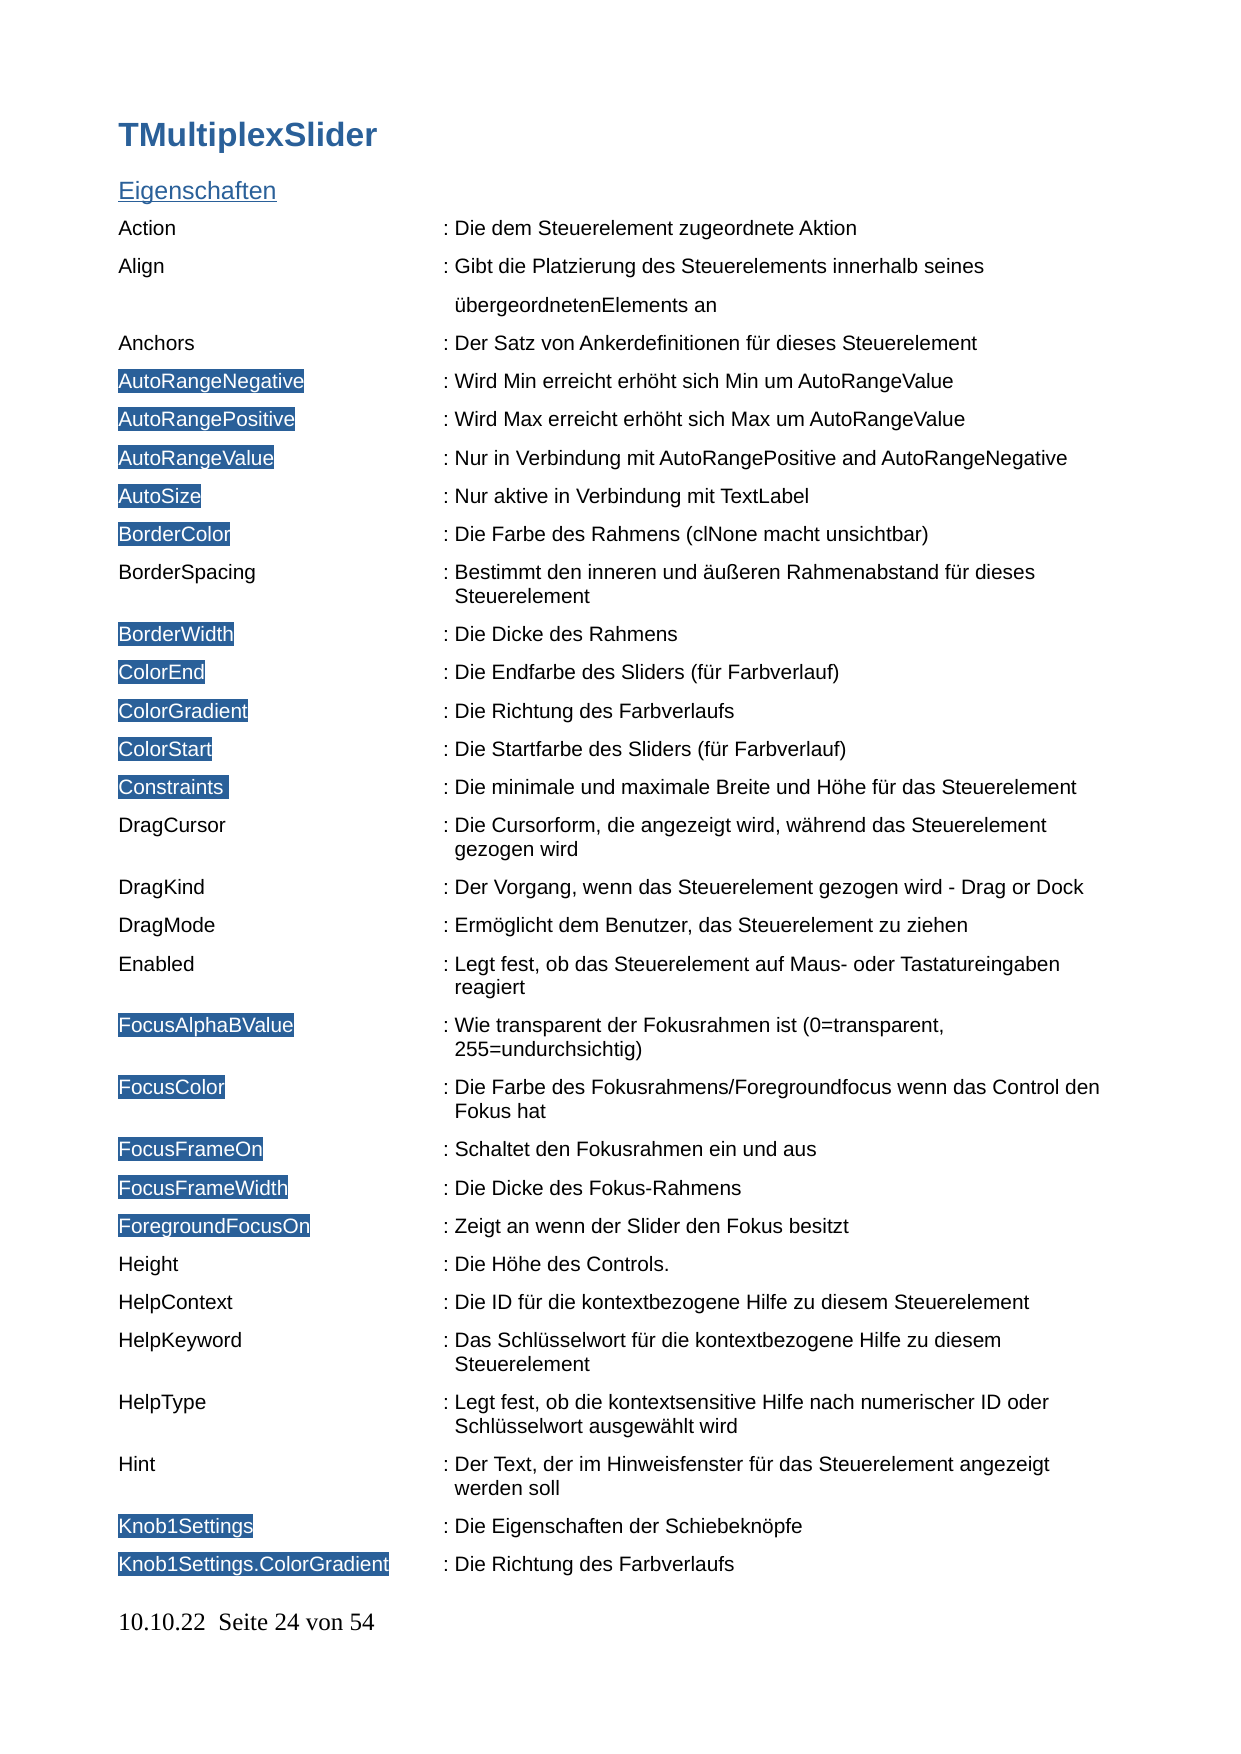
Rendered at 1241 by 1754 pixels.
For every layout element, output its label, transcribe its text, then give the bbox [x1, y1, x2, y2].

text Anchors : Der Satz von Ankerdefinitionen für dieses Steuerelement [118, 331, 1122, 355]
text ColorStart : Die Startfarbe des Sliders (für Farbverlauf) [118, 737, 1122, 761]
text FocusFrameWidth : Die Dicke des Fokus-Rahmens [118, 1176, 1122, 1200]
text Action : Die dem Steuerelement zugeordnete Aktion [118, 217, 1122, 240]
text FocusAlphaBValue : Wie transparent der Fokusrahmen ist (0=transparent, 255=undurchsichtig) [118, 1014, 1122, 1061]
text BorderSpacing : Bestimmt den inneren und äußeren Rahmenabstand für dieses Steuerelement [118, 561, 1122, 608]
text Hint : Der Text, der im Hinweisfenster für das Steuerelement angezeigt werden soll [118, 1453, 1122, 1500]
text AutoRangeNegative : Wird Min erreicht erhöht sich Min um AutoRangeValue [118, 370, 1122, 393]
text DragCursor : Die Cursorform, die angezeigt wird, während das Steuerelement gezogen wird [118, 814, 1122, 861]
text FocusColor : Die Farbe des Fokusrahmens/Foregroundfocus wenn das Control den Fokus hat [118, 1076, 1122, 1123]
text Enabled : Legt fest, ob das Steuerelement auf Maus- oder Tastatureingaben reagiert [118, 952, 1122, 999]
text HelpType : Legt fest, ob die kontextsensitive Hilfe nach numerischer ID oder Schlüsselwort ausgewählt wird [118, 1391, 1122, 1438]
text AutoRangePositive : Wird Max erreicht erhöht sich Max um AutoRangeValue [118, 408, 1122, 432]
text ColorGradient : Die Richtung des Farbverlaufs [118, 699, 1122, 723]
text übergeordnetenElements an [118, 293, 1122, 317]
text HelpKeyword : Das Schlüsselwort für die kontextbezogene Hilfe zu diesem Steuerelement [118, 1329, 1122, 1376]
text FocusFrameOn : Schaltet den Fokusrahmen ein und aus [118, 1138, 1122, 1161]
text Constraints : Die minimale und maximale Breite und Höhe für das Steuerelement [118, 776, 1122, 799]
subtitle Eigenschaften [118, 181, 1122, 204]
text AutoRangeValue : Nur in Verbindung mit AutoRangePositive and AutoRangeNegative [118, 446, 1122, 470]
text Align : Gibt die Platzierung des Steuerelements innerhalb seines [118, 255, 1122, 279]
text AutoSize : Nur aktive in Verbindung mit TextLabel [118, 484, 1122, 508]
text DragMode : Ermöglicht dem Benutzer, das Steuerelement zu ziehen [118, 914, 1122, 938]
text HelpContext : Die ID für die kontextbezogene Hilfe zu diesem Steuerelement [118, 1291, 1122, 1314]
text ForegroundFocusOn : Zeigt an wenn der Slider den Fokus besitzt [118, 1214, 1122, 1238]
text Knob1Settings.ColorGradient : Die Richtung des Farbverlaufs [118, 1553, 1122, 1576]
text ColorEnd : Die Endfarbe des Sliders (für Farbverlauf) [118, 661, 1122, 684]
text BorderWidth : Die Dicke des Rahmens [118, 623, 1122, 646]
text Height : Die Höhe des Controls. [118, 1252, 1122, 1276]
subtitle TMultiplexSlider [118, 118, 1122, 153]
text BorderColor : Die Farbe des Rahmens (clNone macht unsichtbar) [118, 523, 1122, 546]
text Knob1Settings : Die Eigenschaften der Schiebeknöpfe [118, 1514, 1122, 1538]
text DragKind : Der Vorgang, wenn das Steuerelement gezogen wird - Drag or Dock [118, 876, 1122, 899]
